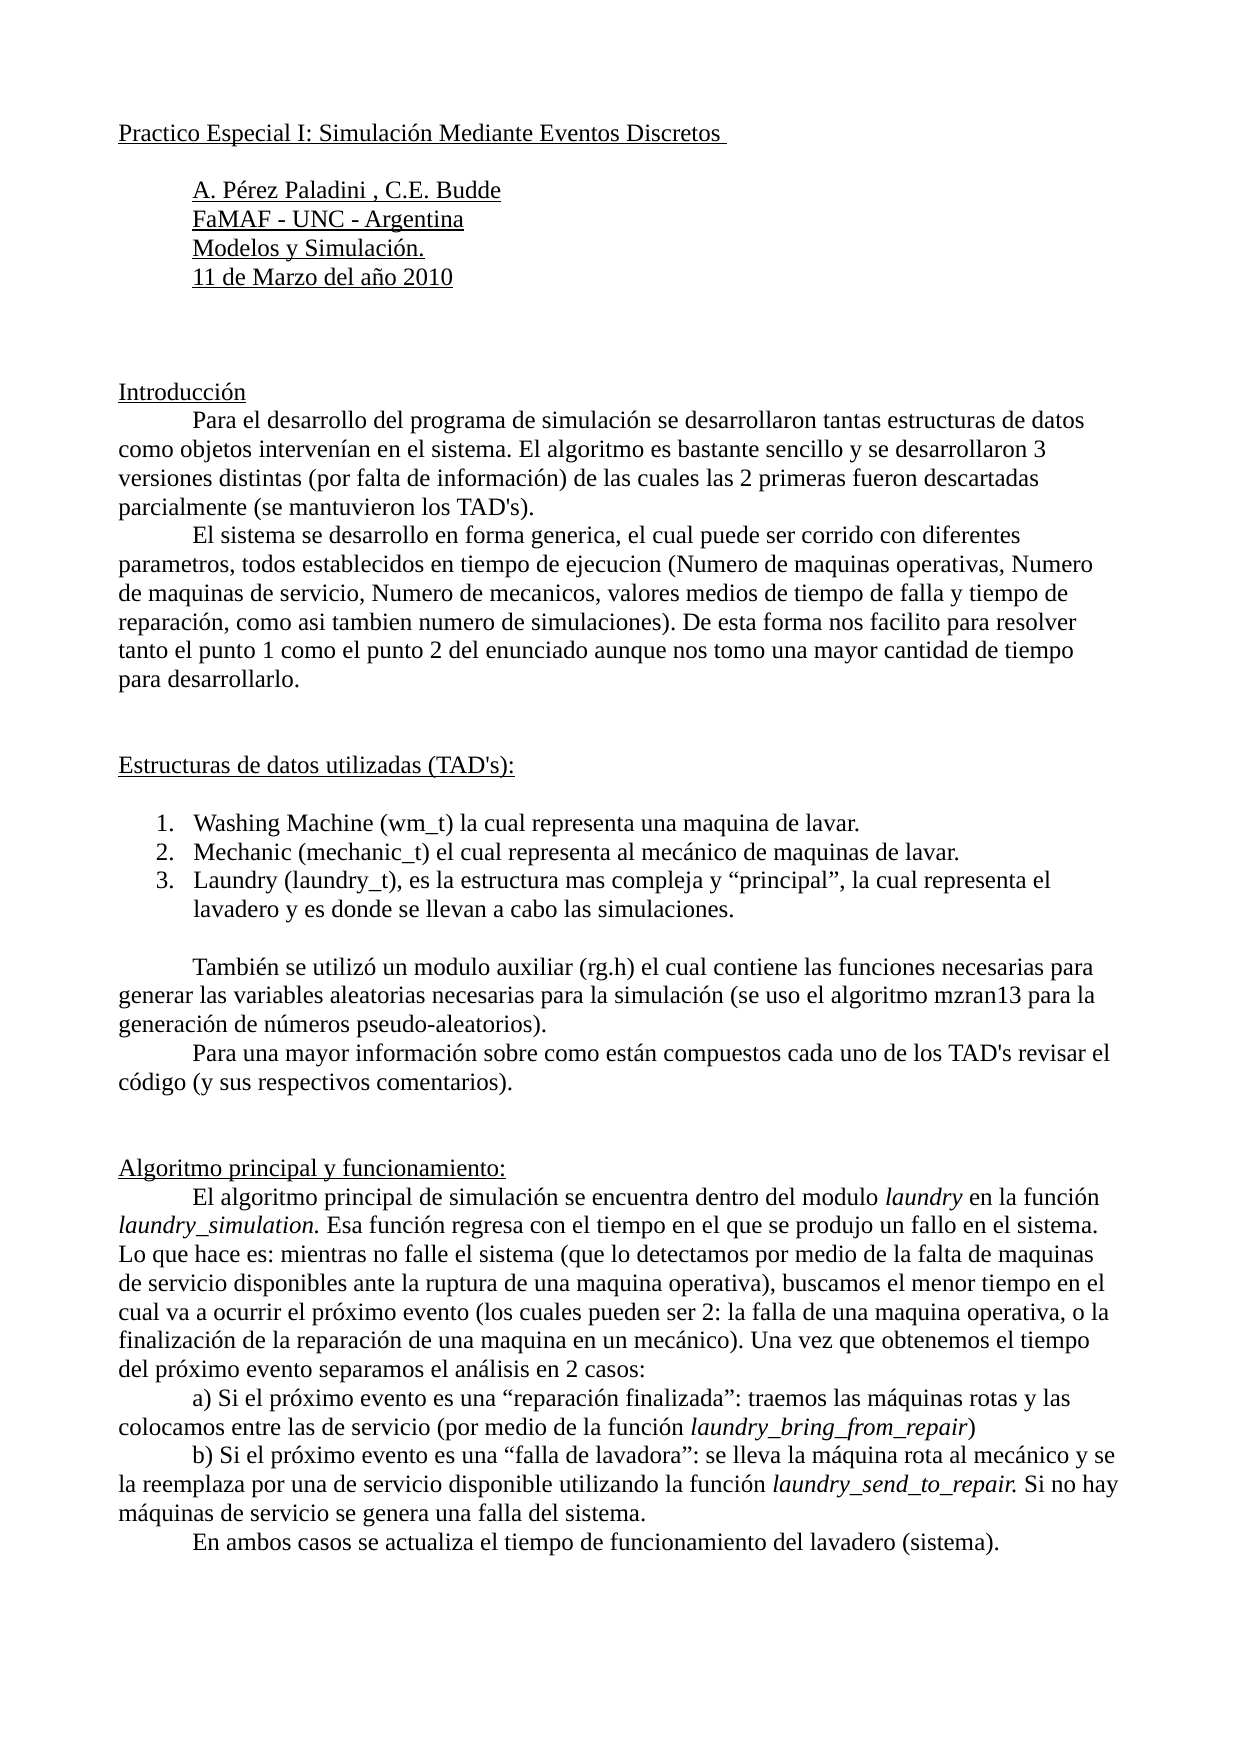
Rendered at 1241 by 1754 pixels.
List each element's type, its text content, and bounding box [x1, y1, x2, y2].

text En ambos casos se actualiza el tiempo de funcionamiento del lavadero (sistema). [118, 1527, 1122, 1556]
text 11 de Marzo del año 2010 [118, 262, 1122, 291]
text El algoritmo principal de simulación se encuentra dentro del modulo laundry en la función laundry_simulation. Esa función regresa con el tiempo en el que se produjo un fallo en el sistema. Lo que hace es: mientras no falle el sistema (que lo detectamos por medio de la falta de maquinas de servicio disponibles ante la ruptura de una maquina operativa), buscamos el menor tiempo en el cual va a ocurrir el próximo evento (los cuales pueden ser 2: la falla de una maquina operativa, o la finalización de la reparación de una maquina en un mecánico). Una vez que obtenemos el tiempo del próximo evento separamos el análisis en 2 casos: [118, 1182, 1122, 1383]
list Washing Machine (wm_t) la cual representa una maquina de lavar. [156, 808, 1122, 837]
list Mechanic (mechanic_t) el cual representa al mecánico de maquinas de lavar. [156, 837, 1122, 866]
text FaMAF - UNC - Argentina [118, 204, 1122, 233]
text Practico Especial I: Simulación Mediante Eventos Discretos [118, 118, 1122, 147]
text Algoritmo principal y funcionamiento: [118, 1153, 1122, 1182]
text Introducción [118, 377, 1122, 406]
text a) Si el próximo evento es una “reparación finalizada”: traemos las máquinas rotas y las colocamos entre las de servicio (por medio de la función laundry_bring_from_repair) [118, 1383, 1122, 1441]
text A. Pérez Paladini , C.E. Budde [118, 176, 1122, 204]
text Para el desarrollo del programa de simulación se desarrollaron tantas estructuras de datos como objetos intervenían en el sistema. El algoritmo es bastante sencillo y se desarrollaron 3 versiones distintas (por falta de información) de las cuales las 2 primeras fueron descartadas parcialmente (se mantuvieron los TAD's). [118, 406, 1122, 521]
text Para una mayor información sobre como están compuestos cada uno de los TAD's revisar el código (y sus respectivos comentarios). [118, 1038, 1122, 1096]
text El sistema se desarrollo en forma generica, el cual puede ser corrido con diferentes parametros, todos establecidos en tiempo de ejecucion (Numero de maquinas operativas, Numero de maquinas de servicio, Numero de mecanicos, valores medios de tiempo de falla y tiempo de reparación, como asi tambien numero de simulaciones). De esta forma nos facilito para resolver tanto el punto 1 como el punto 2 del enunciado aunque nos tomo una mayor cantidad de tiempo para desarrollarlo. [118, 521, 1122, 693]
list Laundry (laundry_t), es la estructura mas compleja y “principal”, la cual representa el lavadero y es donde se llevan a cabo las simulaciones. [156, 866, 1122, 923]
text También se utilizó un modulo auxiliar (rg.h) el cual contiene las funciones necesarias para generar las variables aleatorias necesarias para la simulación (se uso el algoritmo mzran13 para la generación de números pseudo-aleatorios). [118, 952, 1122, 1038]
text Estructuras de datos utilizadas (TAD's): [118, 751, 1122, 779]
text Modelos y Simulación. [118, 233, 1122, 262]
text b) Si el próximo evento es una “falla de lavadora”: se lleva la máquina rota al mecánico y se la reemplaza por una de servicio disponible utilizando la función laundry_send_to_repair. Si no hay máquinas de servicio se genera una falla del sistema. [118, 1441, 1122, 1527]
